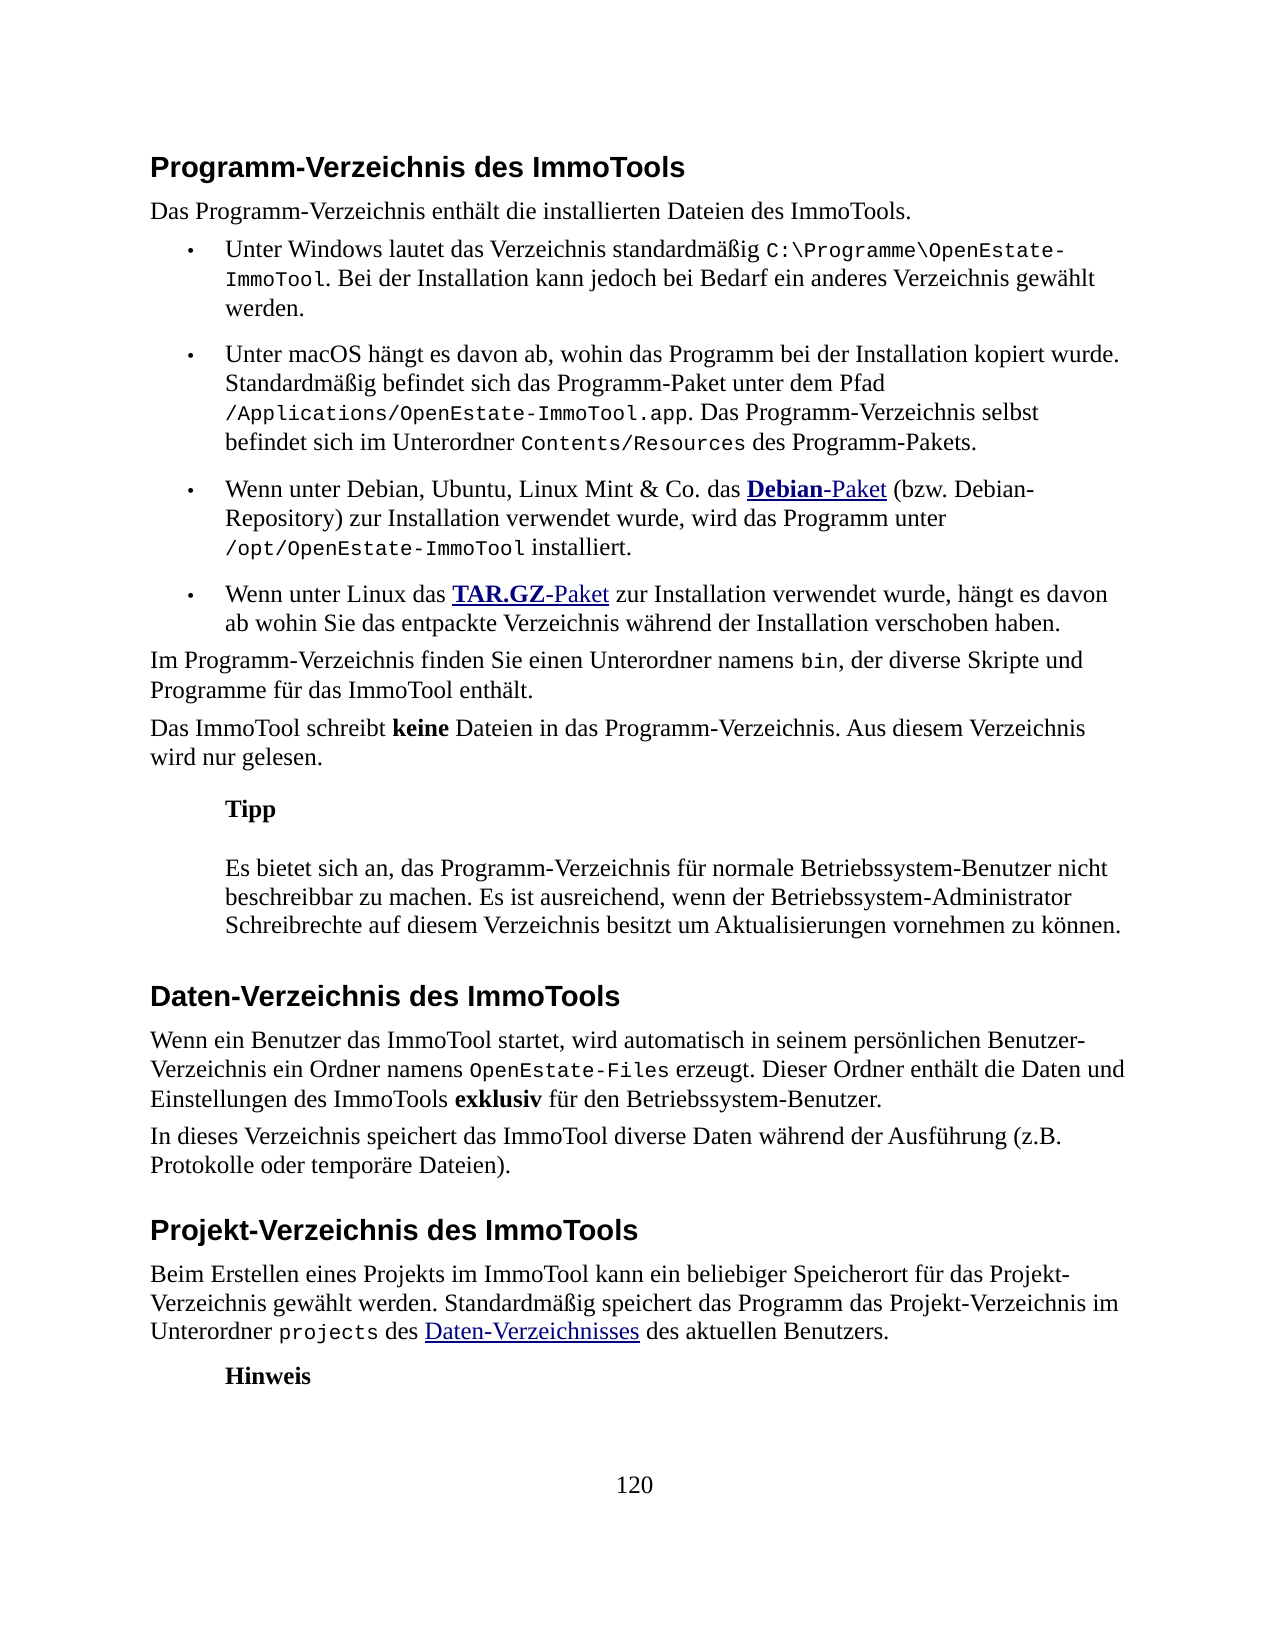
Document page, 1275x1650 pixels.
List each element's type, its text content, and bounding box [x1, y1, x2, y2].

text In dieses Verzeichnis speichert das ImmoTool diverse Daten während der Ausführung (z.B. Protokolle oder temporäre Dateien). [150, 1121, 1125, 1179]
subtitle Daten-Verzeichnis des ImmoTools [150, 979, 1125, 1013]
text Wenn ein Benutzer das ImmoTool startet, wird automatisch in seinem persönlichen Benutzer-Verzeichnis ein Ordner namens OpenEstate-Files erzeugt. Dieser Ordner enthält die Daten und Einstellungen des ImmoTools exklusiv für den Betriebssystem-Benutzer. [150, 1025, 1125, 1112]
subtitle Projekt-Verzeichnis des ImmoTools [150, 1213, 1125, 1246]
subtitle Programm-Verzeichnis des ImmoTools [150, 150, 1125, 183]
list Wenn unter Debian, Ubuntu, Linux Mint & Co. das Debian-Paket (bzw. Debian-Repository) zur Installation verwendet wurde, wird das Programm unter /opt/OpenEstate-ImmoTool installiert. [187, 474, 1125, 561]
list Wenn unter Linux das TAR.GZ-Paket zur Installation verwendet wurde, hängt es davon ab wohin Sie das entpackte Verzeichnis während der Installation verschoben haben. [187, 579, 1125, 637]
list Unter Windows lautet das Verzeichnis standardmäßig C:\Programme\OpenEstate-ImmoTool. Bei der Installation kann jedoch bei Bedarf ein anderes Verzeichnis gewählt werden. [187, 234, 1125, 322]
list Unter macOS hängt es davon ab, wohin das Programm bei der Installation kopiert wurde. Standardmäßig befindet sich das Programm-Paket unter dem Pfad /Applications/OpenEstate-ImmoTool.app. Das Programm-Verzeichnis selbst befindet sich im Unterordner Contents/Resources des Programm-Pakets. [187, 339, 1125, 456]
text Hinweis [225, 1361, 1125, 1390]
text Tipp [225, 794, 1125, 823]
text Es bietet sich an, das Programm-Verzeichnis für normale Betriebssystem-Benutzer nicht beschreibbar zu machen. Es ist ausreichend, wenn der Betriebssystem-Administrator Schreibrechte auf diesem Verzeichnis besitzt um Aktualisierungen vornehmen zu können. [225, 853, 1125, 939]
text Im Programm-Verzeichnis finden Sie einen Unterordner namens bin, der diverse Skripte und Programme für das ImmoTool enthält. [150, 646, 1125, 704]
text Das ImmoTool schreibt keine Dateien in das Programm-Verzeichnis. Aus diesem Verzeichnis wird nur gelesen. [150, 713, 1125, 770]
text Beim Erstellen eines Projekts im ImmoTool kann ein beliebiger Speicherort für das Projekt-Verzeichnis gewählt werden. Standardmäßig speichert das Programm das Projekt-Verzeichnis im Unterordner projects des Daten-Verzeichnisses des aktuellen Benutzers. [150, 1259, 1125, 1346]
text Das Programm-Verzeichnis enthält die installierten Dateien des ImmoTools. [150, 196, 1125, 225]
